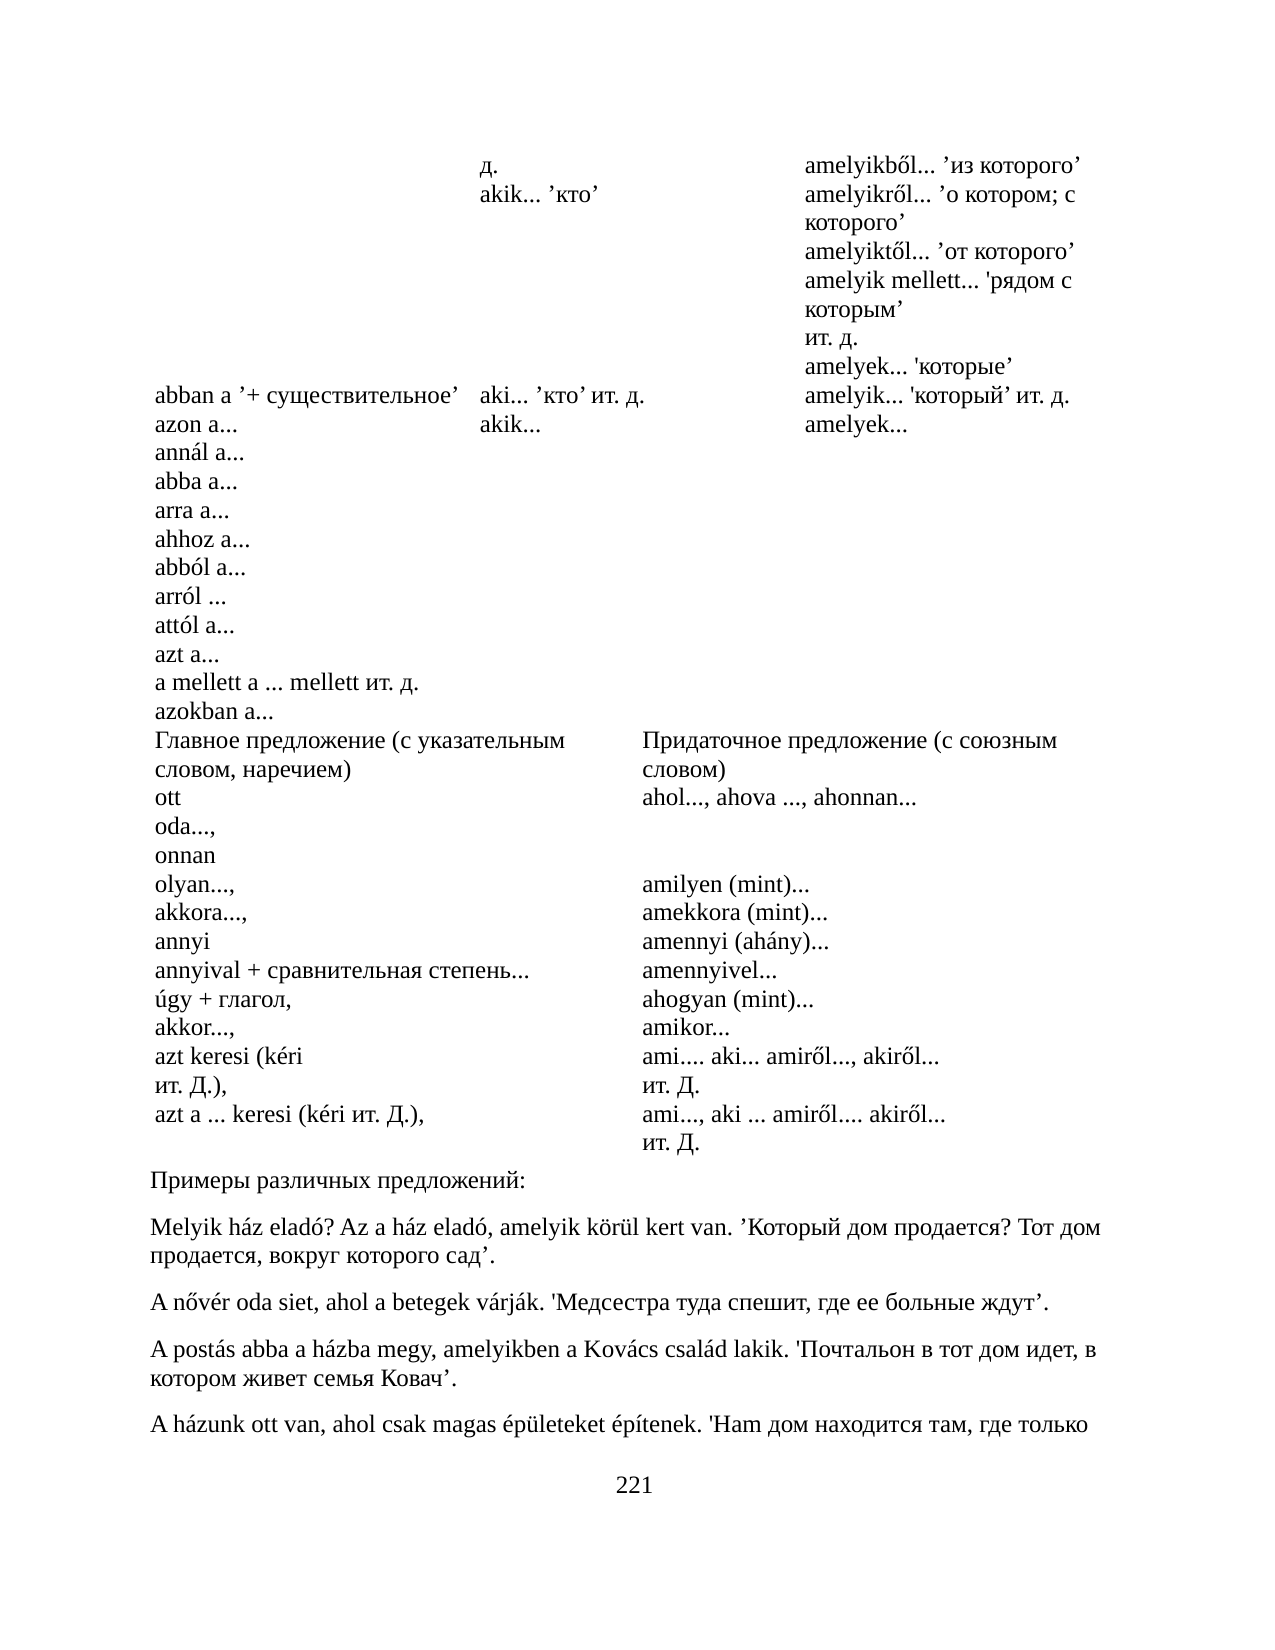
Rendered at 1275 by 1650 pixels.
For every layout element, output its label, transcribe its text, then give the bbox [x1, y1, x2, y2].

table_cell [150, 150, 475, 380]
table_cell ahol..., ahova ..., ahonnan... [638, 783, 1125, 869]
text A nővér oda siet, ahol a betegek várják. 'Медсестра туда спешит, где ее больные ждут’. [150, 1287, 1125, 1316]
table_cell ahogyan (mint)... [638, 984, 1125, 1012]
table_cell akkora..., [150, 898, 637, 926]
table_cell amelyikből... ’из которого’ amelyikről... ’о котором; с которого’ amelyiktől... ’от которого’ amelyik mellett... 'рядом с которым’ ит. д. amelyek... 'которые’ [800, 150, 1125, 380]
text Примеры различных предложений: [150, 1165, 1125, 1194]
table_cell olyan..., [150, 869, 637, 897]
table_cell amilyen (mint)... [638, 869, 1125, 897]
table_cell д. akik... ’кто’ [475, 150, 800, 380]
table_cell úgy + глагол, [150, 984, 637, 1012]
table_cell annyi annyival + сравнительная степень... [150, 926, 637, 984]
table_header Придаточное предложение (с союзным словом) [638, 725, 1125, 782]
table_cell aki... ’кто’ ит. д. akik... [475, 380, 800, 725]
table_header Главное предложение (с указательным словом, наречием) [150, 725, 637, 782]
text A postás abba a házba megy, amelyikben a Kovács család lakik. 'Почтальон в тот дом идет, в котором живет семья Ковач’. [150, 1334, 1125, 1391]
table_cell amikor... [638, 1013, 1125, 1041]
table_cell akkor..., [150, 1013, 637, 1041]
table_cell azt keresi (kéri ит. Д.), azt a ... keresi (kéri ит. Д.), [150, 1041, 637, 1156]
table_cell amelyik... 'который’ ит. д. amelyek... [800, 380, 1125, 725]
table_cell onnan [150, 840, 637, 869]
table_cell abban а ’+ существительное’ azon а... annál а... abba а... arra а... ahhoz а... abból а... arról ... attól а... azt а... a mellett а ... mellett ит. д. azokban а... [150, 380, 475, 725]
table_cell oda..., [150, 811, 637, 840]
text A házunk ott van, ahol csak magas épületeket építenek. 'Ham дом находится там, где только [150, 1409, 1125, 1438]
text Melyik ház eladó? Az a ház eladó, amelyik körül kert van. ’Который дом продается? Тот дом продается, вокруг которого сад’. [150, 1212, 1125, 1269]
table_cell ott [150, 783, 637, 811]
table_cell amennyi (ahány)... amennyivel... [638, 926, 1125, 984]
table_cell amekkora (mint)... [638, 898, 1125, 926]
table_cell ami.... aki... amiről..., akiről... ит. Д. ami..., aki ... amiről.... akiről... ит. Д. [638, 1041, 1125, 1156]
